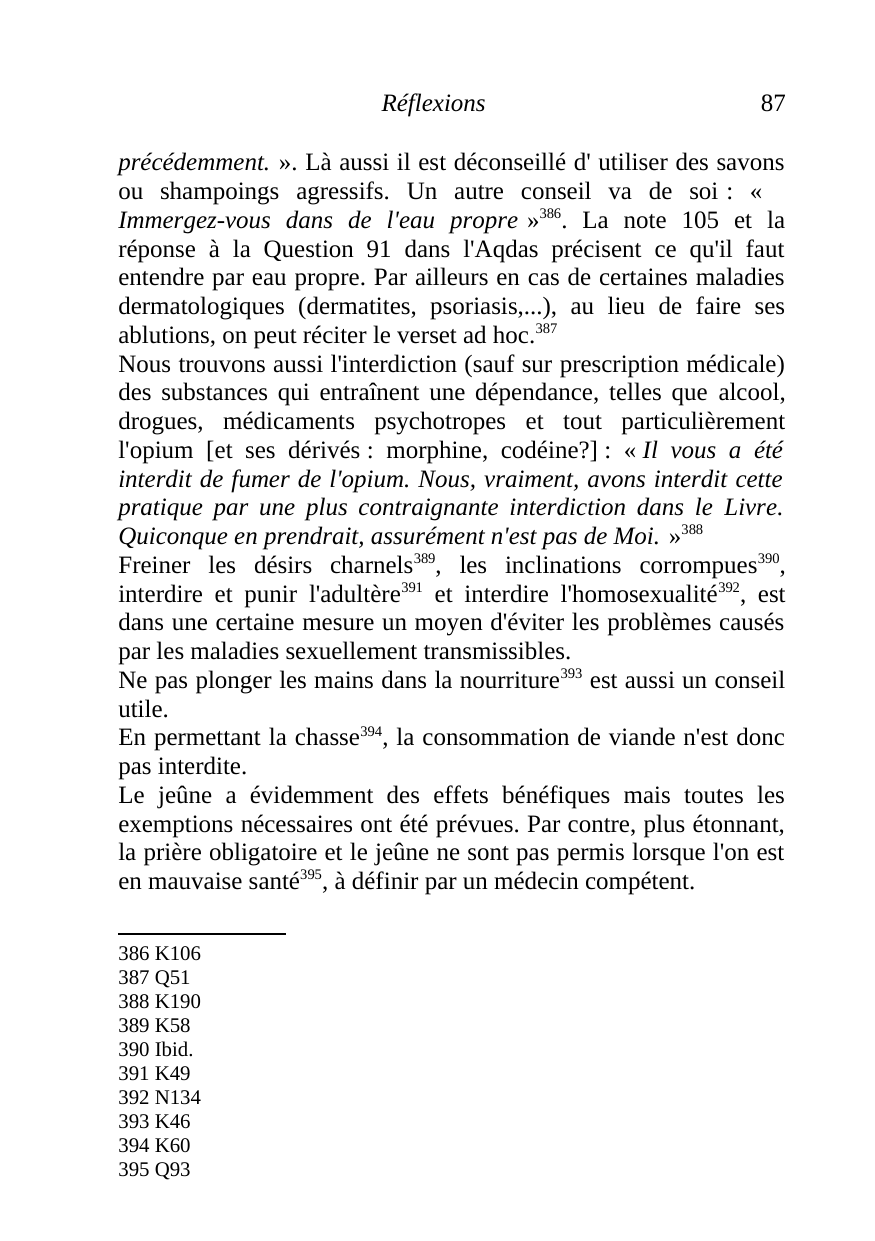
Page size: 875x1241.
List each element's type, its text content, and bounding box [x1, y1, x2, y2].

text K190 [118, 989, 786, 1013]
text Q51 [118, 964, 786, 989]
text Ne pas plonger les mains dans la nourriture est aussi un conseil utile. [118, 665, 786, 722]
text K46 [118, 1109, 786, 1133]
text Ibid. [118, 1037, 786, 1061]
text Freiner les désirs charnels, les inclinations corrompues, interdire et punir l'adultère et interdire l'homosexualité, est dans une certaine mesure un moyen d'éviter les problèmes causés par les maladies sexuellement transmissibles. [118, 550, 786, 665]
text En permettant la chasse, la consommation de viande n'est donc pas interdite. [118, 722, 786, 780]
text Q93 [118, 1157, 786, 1181]
text Le jeûne a évidemment des effets bénéfiques mais toutes les exemptions nécessaires ont été prévues. Par contre, plus étonnant, la prière obligatoire et le jeûne ne sont pas permis lorsque l'on est en mauvaise santé, à définir par un médecin compétent. [118, 780, 786, 895]
text précédemment. ». Là aussi il est déconseillé d' utiliser des savons ou shampoings agressifs. Un autre conseil va de soi : « Immergez-vous dans de l'eau propre ». La note 105 et la réponse à la Question 91 dans l'Aqdas précisent ce qu'il faut entendre par eau propre. Par ailleurs en cas de certaines maladies dermatologiques (dermatites, psoriasis,...), au lieu de faire ses ablutions, on peut réciter le verset ad hoc. [118, 147, 786, 349]
text K58 [118, 1013, 786, 1037]
text N134 [118, 1085, 786, 1109]
text K106 [118, 941, 786, 964]
text K49 [118, 1061, 786, 1085]
text K60 [118, 1133, 786, 1157]
text Nous trouvons aussi l'interdiction (sauf sur prescription médicale) des substances qui entraînent une dépendance, telles que alcool, drogues, médicaments psychotropes et tout particulièrement l'opium [et ses dérivés : morphine, codéine?] : « Il vous a été interdit de fumer de l'opium. Nous, vraiment, avons interdit cette pratique par une plus contraignante interdiction dans le Livre. Quiconque en prendrait, assurément n'est pas de Moi. » [118, 349, 786, 550]
